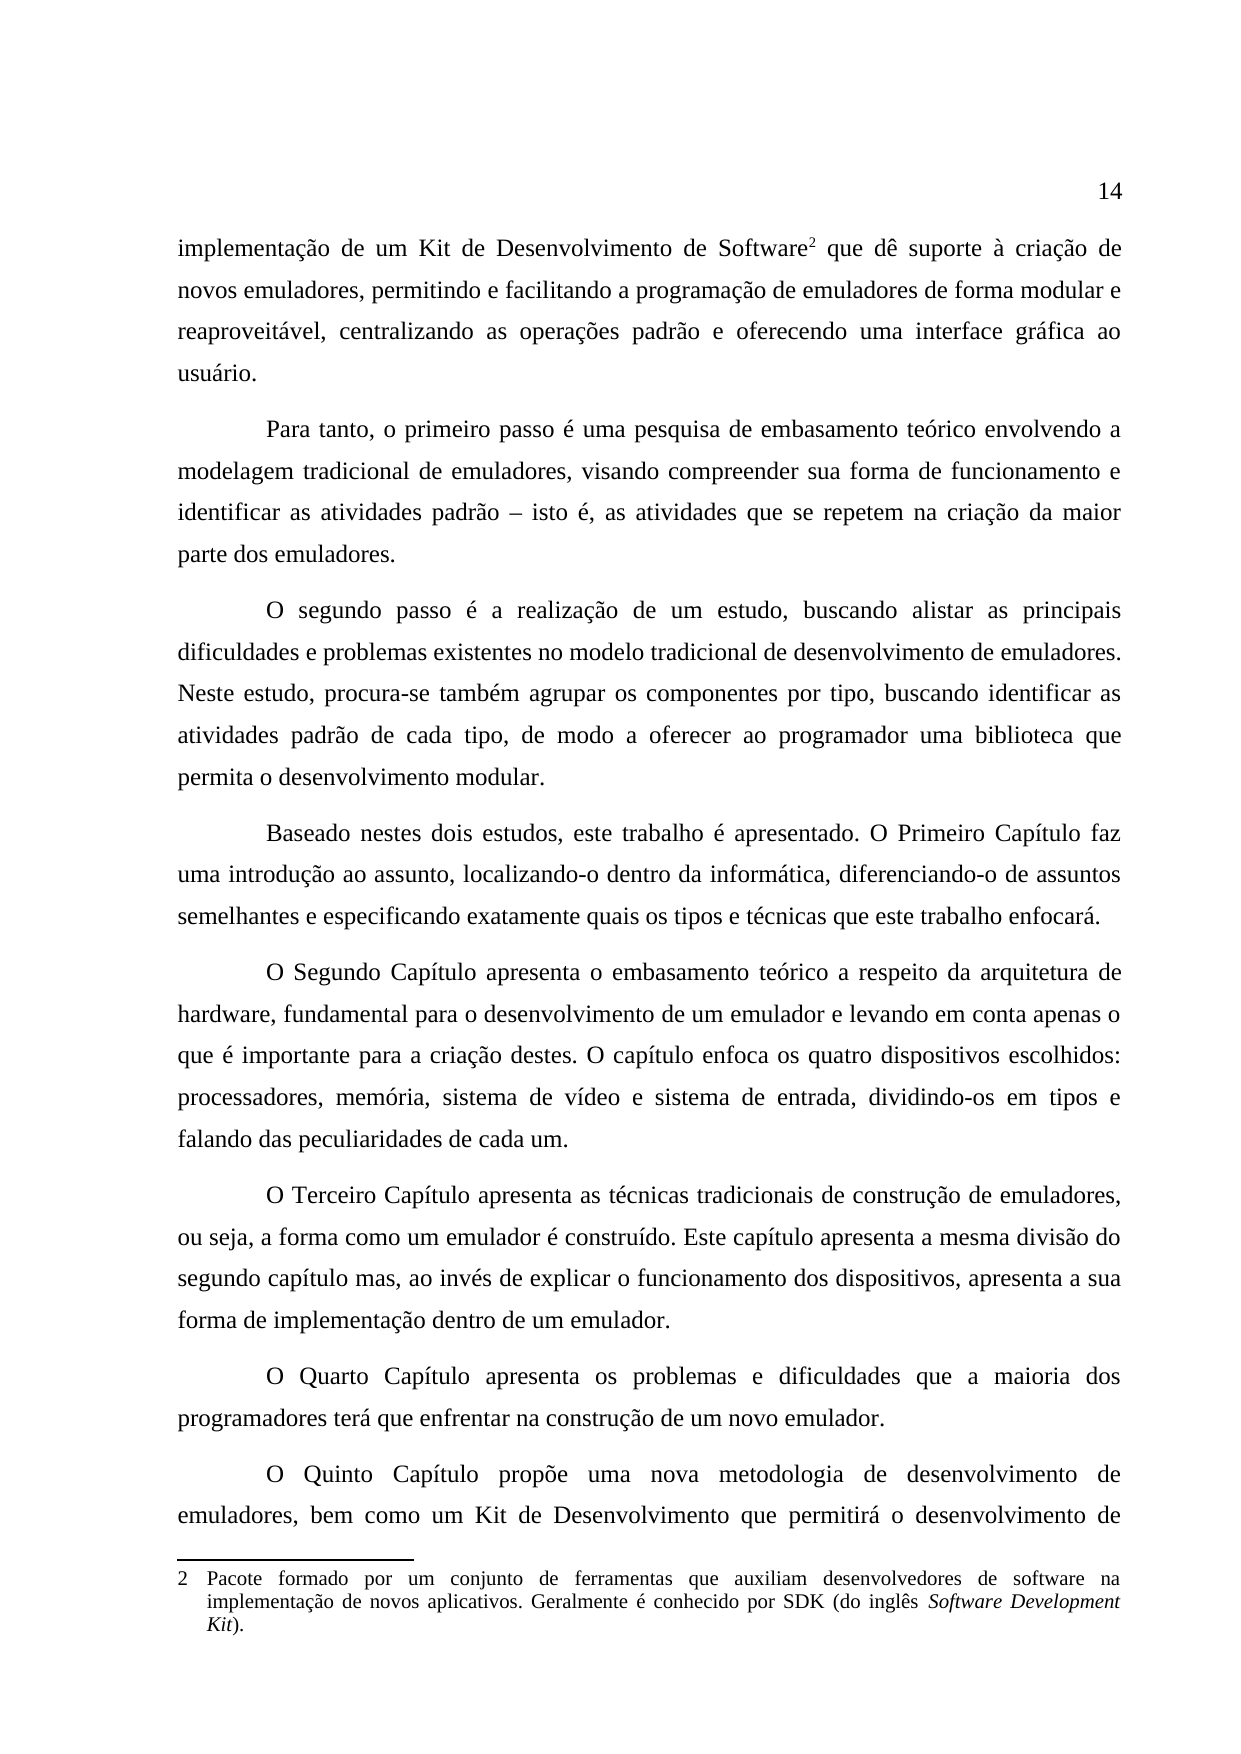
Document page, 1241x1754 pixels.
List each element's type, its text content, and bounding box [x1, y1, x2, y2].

text implementação de um Kit de Desenvolvimento de Software que dê suporte à criação de novos emuladores, permitindo e facilitando a programação de emuladores de forma modular e reaproveitável, centralizando as operações padrão e oferecendo uma interface gráfica ao usuário. [177, 234, 1122, 387]
text O Quarto Capítulo apresenta os problemas e dificuldades que a maioria dos programadores terá que enfrentar na construção de um novo emulador. [177, 1362, 1122, 1431]
text Para tanto, o primeiro passo é uma pesquisa de embasamento teórico envolvendo a modelagem tradicional de emuladores, visando compreender sua forma de funcionamento e identificar as atividades padrão – isto é, as atividades que se repetem na criação da maior parte dos emuladores. [177, 415, 1122, 568]
text Baseado nestes dois estudos, este trabalho é apresentado. O Primeiro Capítulo faz uma introdução ao assunto, localizando-o dentro da informática, diferenciando-o de assuntos semelhantes e especificando exatamente quais os tipos e técnicas que este trabalho enfocará. [177, 819, 1122, 930]
text O segundo passo é a realização de um estudo, buscando alistar as principais dificuldades e problemas existentes no modelo tradicional de desenvolvimento de emuladores. Neste estudo, procura-se também agrupar os componentes por tipo, buscando identificar as atividades padrão de cada tipo, de modo a oferecer ao programador uma biblioteca que permita o desenvolvimento modular. [177, 596, 1122, 790]
text O Terceiro Capítulo apresenta as técnicas tradicionais de construção de emuladores, ou seja, a forma como um emulador é construído. Este capítulo apresenta a mesma divisão do segundo capítulo mas, ao invés de explicar o funcionamento dos dispositivos, apresenta a sua forma de implementação dentro de um emulador. [177, 1181, 1122, 1333]
text Pacote formado por um conjunto de ferramentas que auxiliam desenvolvedores de software na implementação de novos aplicativos. Geralmente é conhecido por SDK (do inglês Software Development Kit). [177, 1566, 1122, 1636]
text O Quinto Capítulo propõe uma nova metodologia de desenvolvimento de emuladores, bem como um Kit de Desenvolvimento que permitirá o desenvolvimento de [177, 1460, 1122, 1529]
text O Segundo Capítulo apresenta o embasamento teórico a respeito da arquitetura de hardware, fundamental para o desenvolvimento de um emulador e levando em conta apenas o que é importante para a criação destes. O capítulo enfoca os quatro dispositivos escolhidos: processadores, memória, sistema de vídeo e sistema de entrada, dividindo-os em tipos e falando das peculiaridades de cada um. [177, 958, 1122, 1152]
